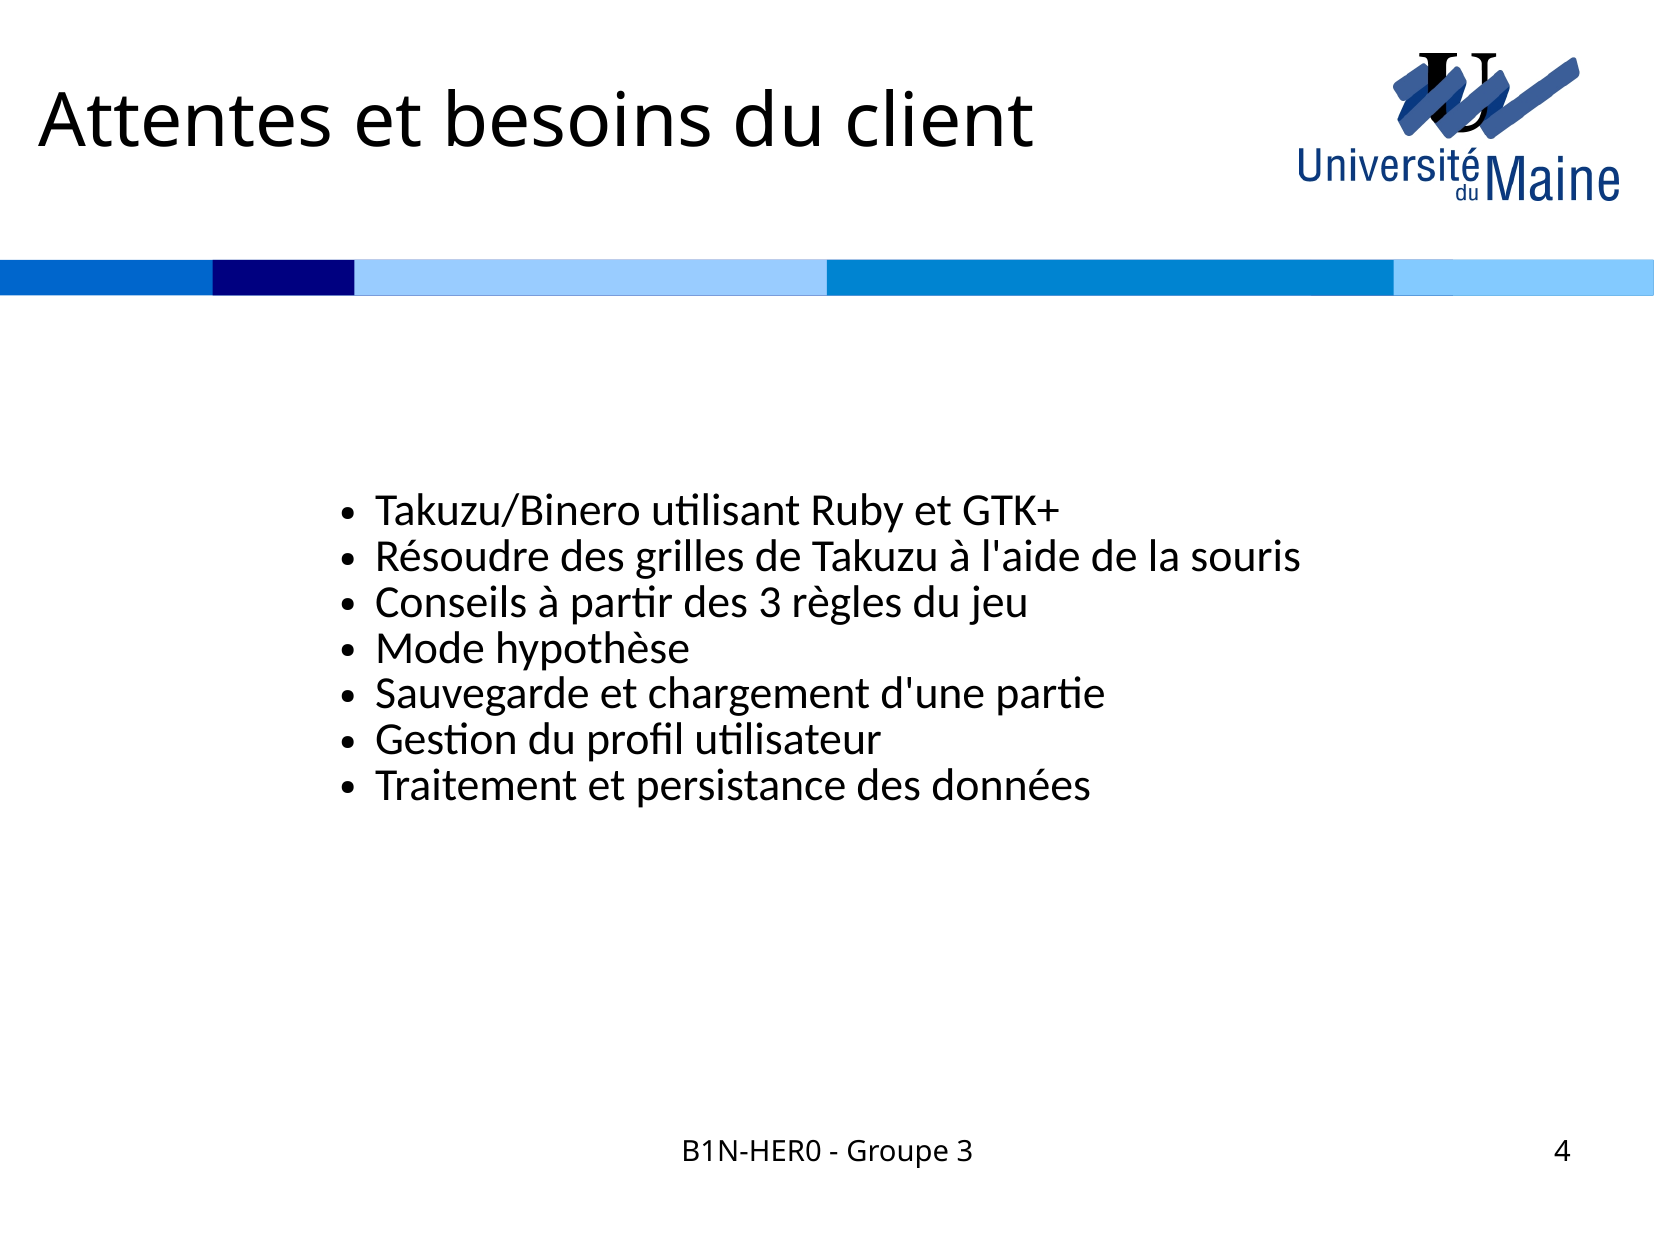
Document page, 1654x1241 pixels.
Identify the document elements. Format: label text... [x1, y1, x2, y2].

text_box Takuzu/Binero utilisant Ruby et GTK+ Résoudre des grilles de Takuzu à l'aide de la souris Conseils à partir des 3 règles du jeu Mode hypothèse Sauvegarde et chargement d'une partie Gestion du profil utilisateur Traitement et persistance des données [324, 484, 1329, 898]
text_box [0, 259, 1654, 296]
text_box Attentes et besoins du client [23, 59, 1306, 260]
picture [1299, 53, 1619, 201]
